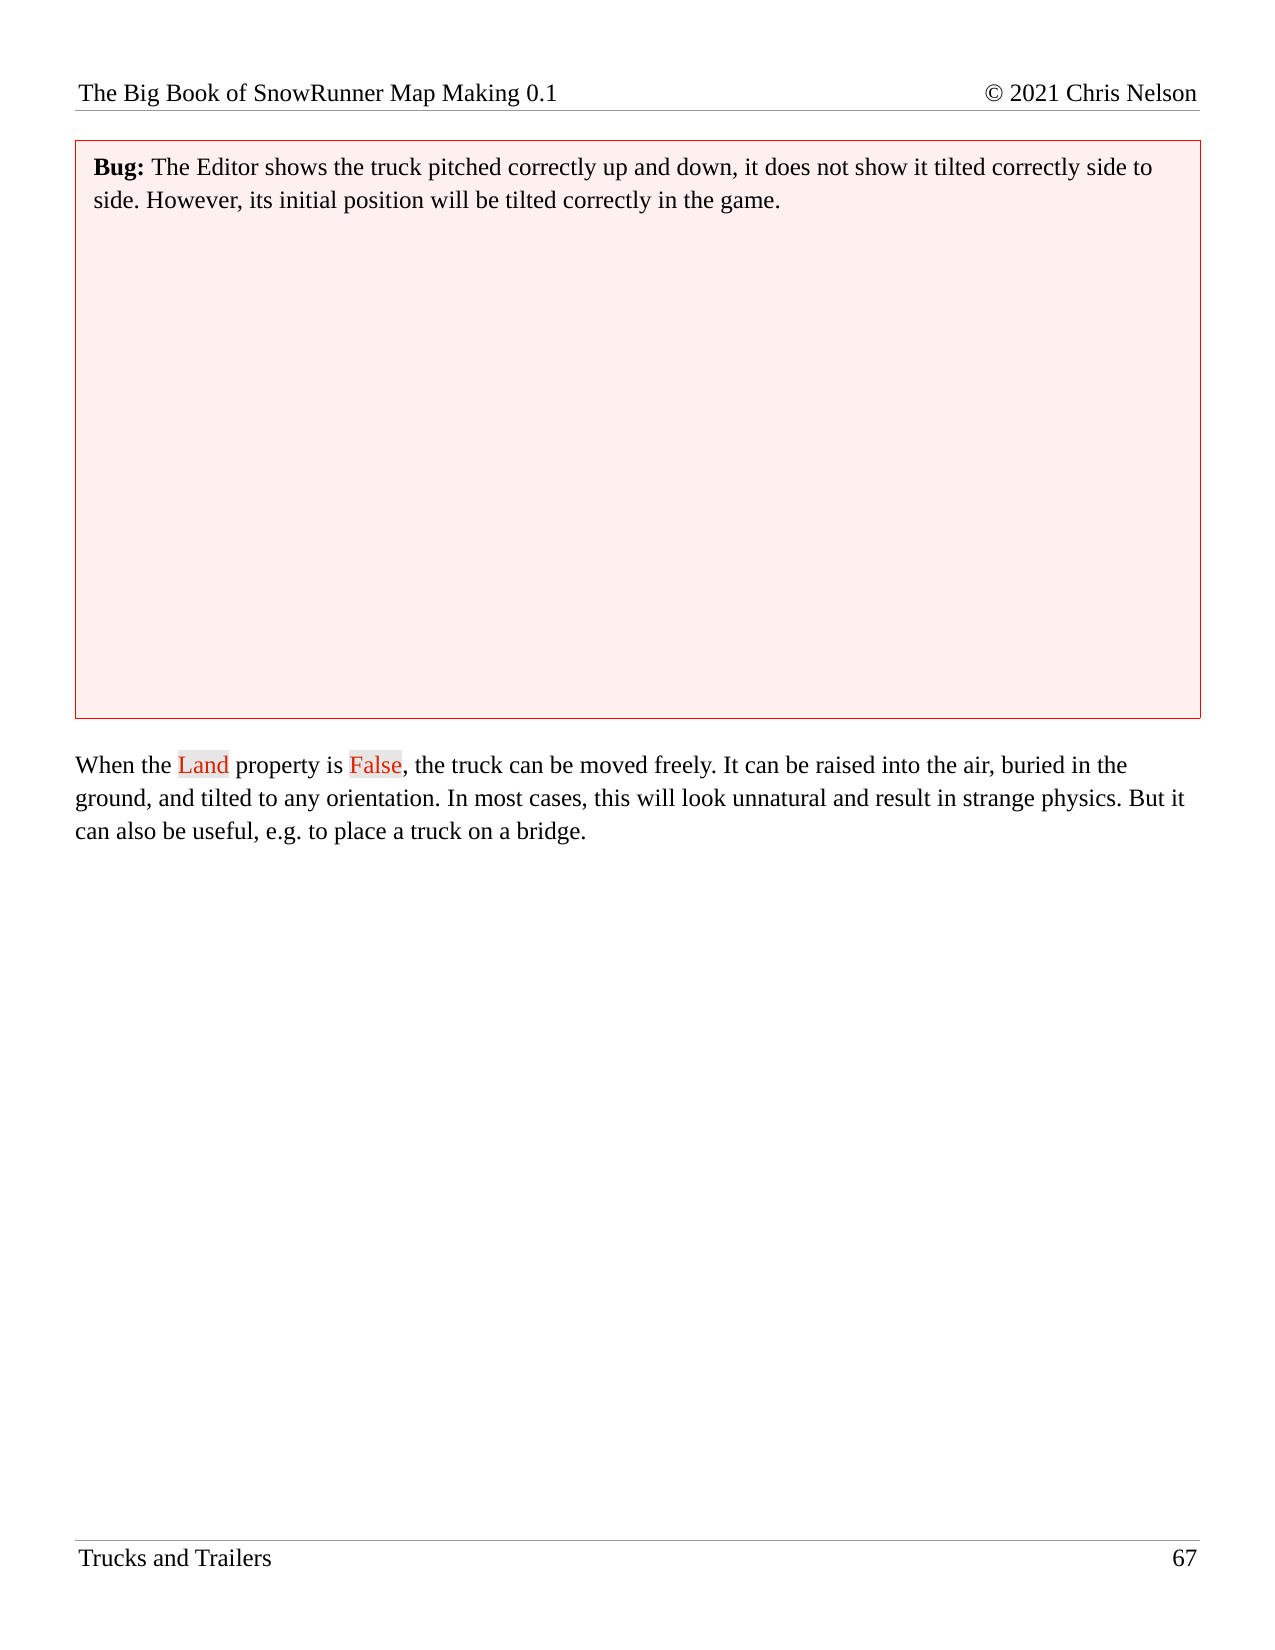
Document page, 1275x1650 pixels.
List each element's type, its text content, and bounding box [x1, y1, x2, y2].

text When the Land property is False, the truck can be moved freely. It can be raised into the air, buried in the ground, and tilted to any orientation. In most cases, this will look unnatural and result in strange physics. But it can also be useful, e.g. to place a truck on a bridge. [75, 750, 1200, 844]
list The Editor shows the truck pitched correctly up and down, it does not show it tilted correctly side to side. However, its initial position will be tilted correctly in the game. [76, 141, 1200, 214]
